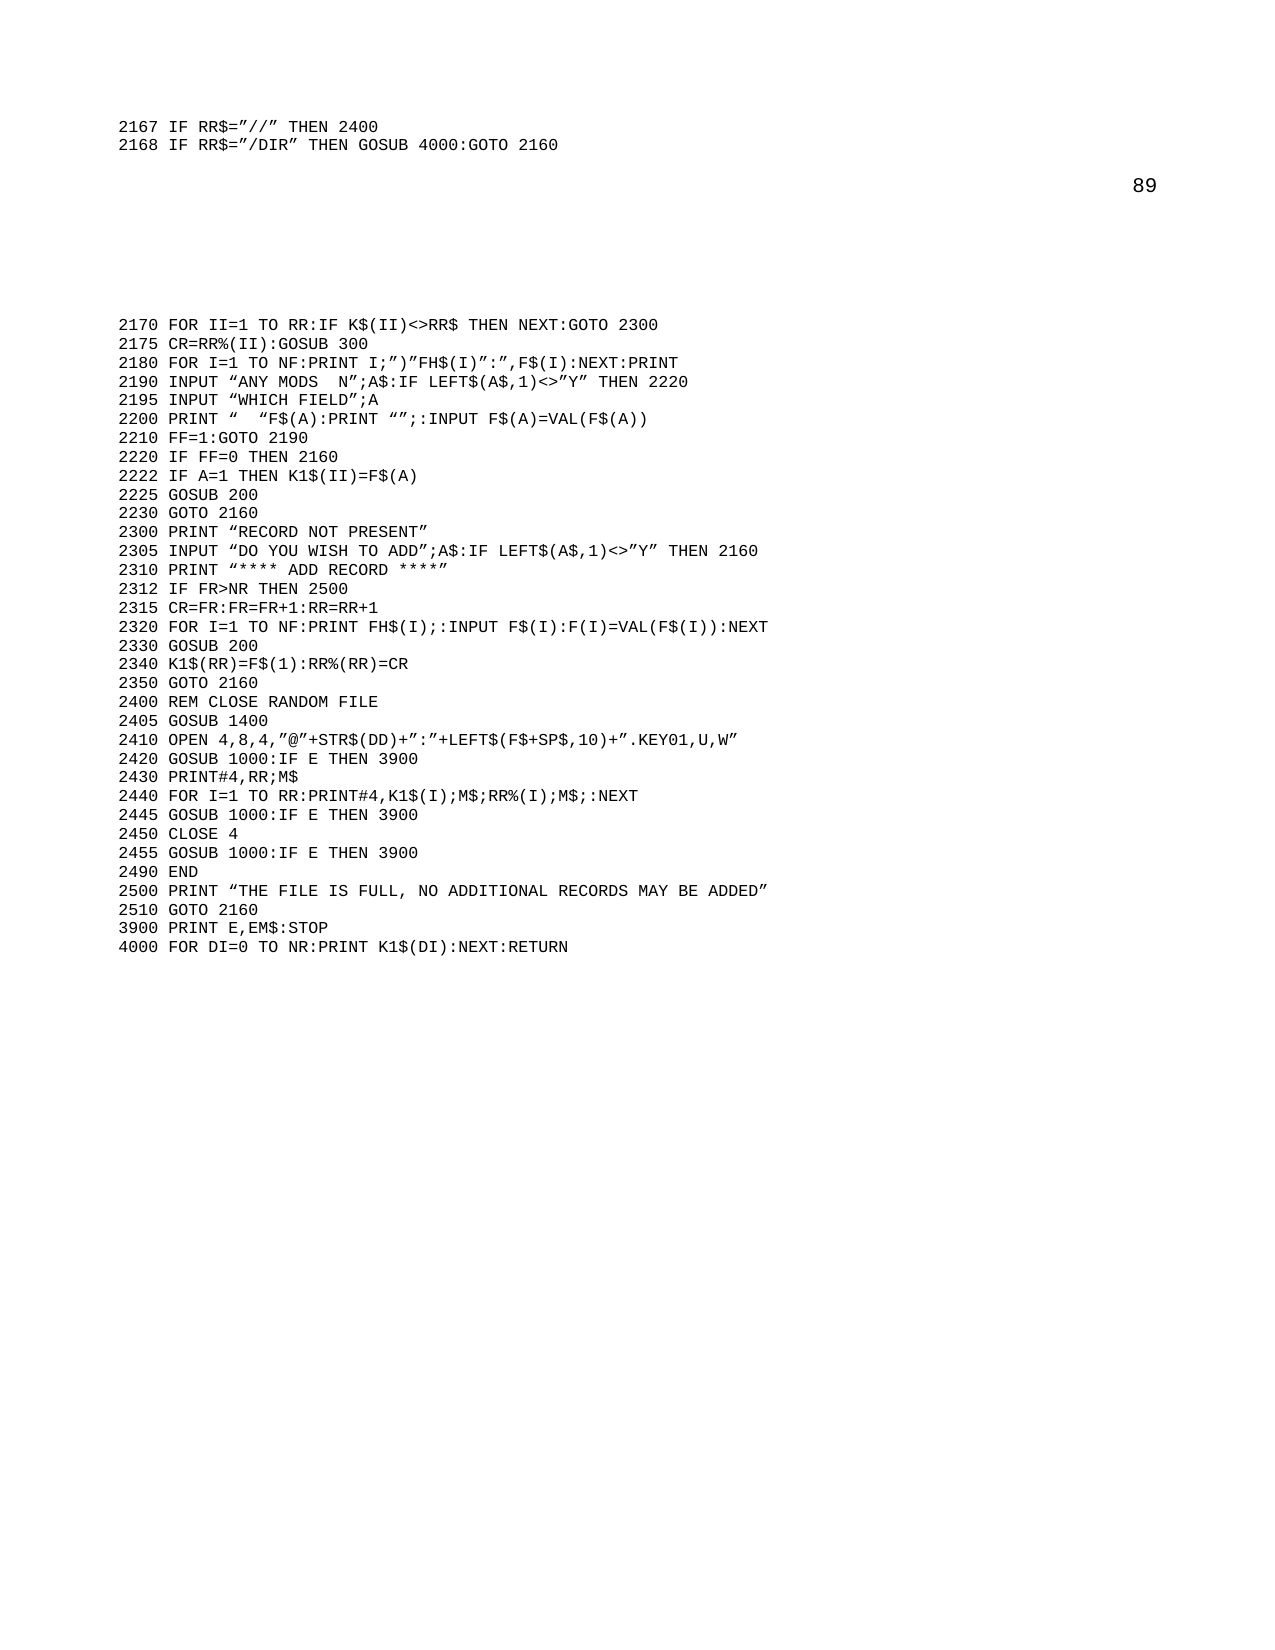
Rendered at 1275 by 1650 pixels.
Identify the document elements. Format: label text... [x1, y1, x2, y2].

text 2220 IF FF=0 THEN 2160 [118, 448, 1157, 467]
text 89 [118, 175, 1157, 198]
text 2400 REM CLOSE RANDOM FILE [118, 694, 1157, 712]
text 2225 GOSUB 200 [118, 486, 1157, 505]
text 2180 FOR I=1 TO NF:PRINT I;”)”FH$(I)”:”,F$(I):NEXT:PRINT [118, 354, 1157, 373]
text 2455 GOSUB 1000:IF E THEN 3900 [118, 844, 1157, 863]
text 2510 GOTO 2160 [118, 901, 1157, 920]
text 2490 END [118, 863, 1157, 882]
text 2200 PRINT “ “F$(A):PRINT “”;:INPUT F$(A)=VAL(F$(A)) [118, 411, 1157, 430]
text 2310 PRINT “**** ADD RECORD ****” [118, 562, 1157, 581]
text 2190 INPUT “ANY MODS N”;A$:IF LEFT$(A$,1)<>”Y” THEN 2220 [118, 373, 1157, 392]
text 2230 GOTO 2160 [118, 505, 1157, 524]
text 2445 GOSUB 1000:IF E THEN 3900 [118, 807, 1157, 826]
text 2440 FOR I=1 TO RR:PRINT#4,K1$(I);M$;RR%(I);M$;:NEXT [118, 788, 1157, 807]
text 2350 GOTO 2160 [118, 675, 1157, 694]
text 2430 PRINT#4,RR;M$ [118, 769, 1157, 788]
text 2405 GOSUB 1400 [118, 712, 1157, 731]
text 2315 CR=FR:FR=FR+1:RR=RR+1 [118, 599, 1157, 618]
text 2500 PRINT “THE FILE IS FULL, NO ADDITIONAL RECORDS MAY BE ADDED” [118, 882, 1157, 901]
text 2305 INPUT “DO YOU WISH TO ADD”;A$:IF LEFT$(A$,1)<>”Y” THEN 2160 [118, 543, 1157, 562]
text 2330 GOSUB 200 [118, 637, 1157, 656]
text 2420 GOSUB 1000:IF E THEN 3900 [118, 750, 1157, 769]
text 2300 PRINT “RECORD NOT PRESENT” [118, 524, 1157, 543]
text 2410 OPEN 4,8,4,”@”+STR$(DD)+”:”+LEFT$(F$+SP$,10)+”.KEY01,U,W” [118, 731, 1157, 750]
text 2167 IF RR$=”//” THEN 2400 [118, 118, 1157, 137]
text 2450 CLOSE 4 [118, 826, 1157, 844]
text 2195 INPUT “WHICH FIELD”;A [118, 392, 1157, 411]
text 2340 K1$(RR)=F$(1):RR%(RR)=CR [118, 656, 1157, 675]
text 2170 FOR II=1 TO RR:IF K$(II)<>RR$ THEN NEXT:GOTO 2300 [118, 317, 1157, 335]
text 2320 FOR I=1 TO NF:PRINT FH$(I);:INPUT F$(I):F(I)=VAL(F$(I)):NEXT [118, 618, 1157, 637]
text 2210 FF=1:GOTO 2190 [118, 430, 1157, 448]
text 2175 CR=RR%(II):GOSUB 300 [118, 335, 1157, 354]
text 4000 FOR DI=0 TO NR:PRINT K1$(DI):NEXT:RETURN [118, 939, 1157, 958]
text 2312 IF FR>NR THEN 2500 [118, 581, 1157, 599]
text 2168 IF RR$=”/DIR” THEN GOSUB 4000:GOTO 2160 [118, 137, 1157, 156]
text 3900 PRINT E,EM$:STOP [118, 920, 1157, 939]
text 2222 IF A=1 THEN K1$(II)=F$(A) [118, 467, 1157, 486]
